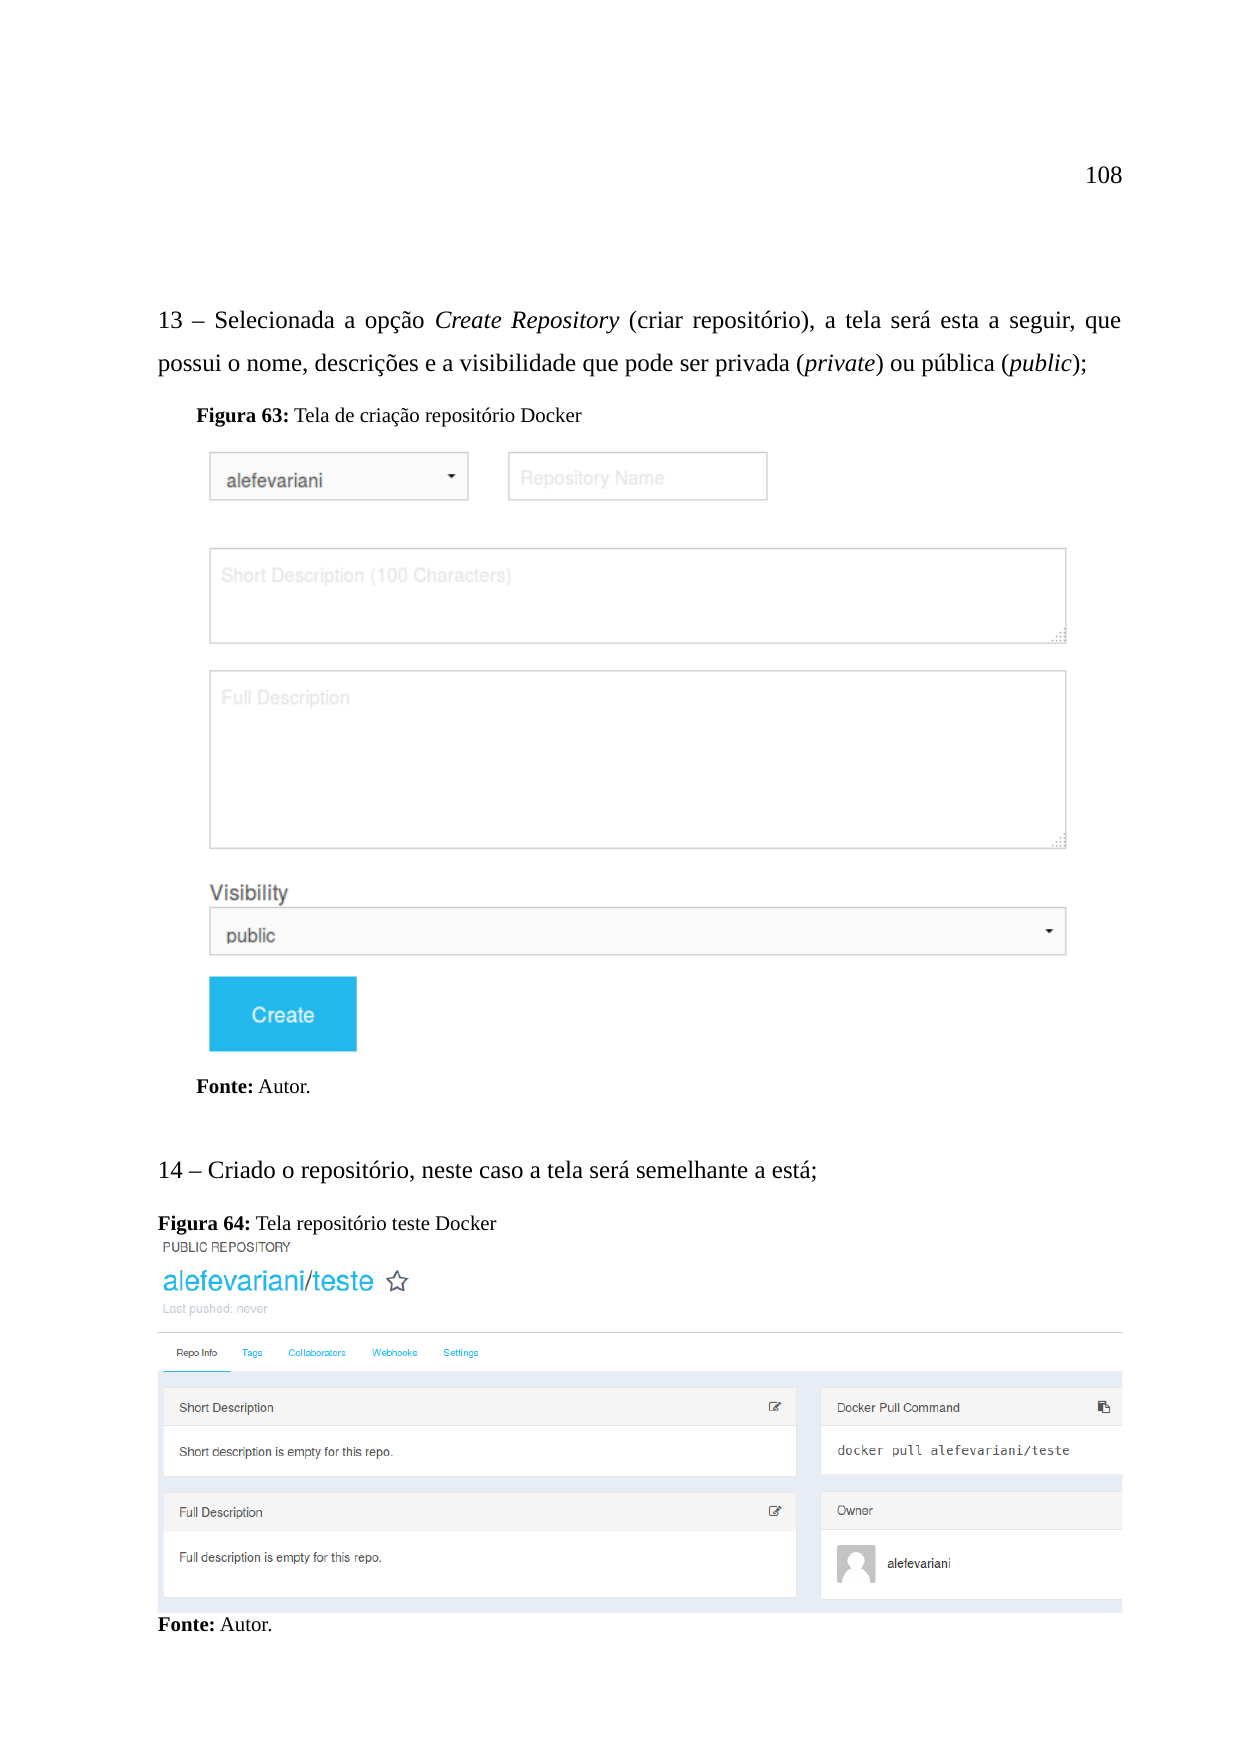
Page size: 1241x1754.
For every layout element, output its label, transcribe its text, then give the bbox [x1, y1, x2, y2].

text 14 – Criado o repositório, neste caso a tela será semelhante a está; [158, 1155, 1122, 1184]
text 13 – Selecionada a opção Create Repository (criar repositório), a tela será esta a seguir, que possui o nome, descrições e a visibilidade que pode ser privada (private) ou pública (public); [158, 305, 1122, 377]
text Figura 64: Tela repositório teste Docker [158, 1211, 1122, 1235]
picture [157, 1235, 1123, 1613]
text Fonte: Autor. [158, 1613, 1122, 1636]
text Figura 63: Tela de criação repositório Docker [196, 403, 1084, 427]
text Fonte: Autor. [196, 1074, 1084, 1098]
picture [196, 427, 1084, 1074]
